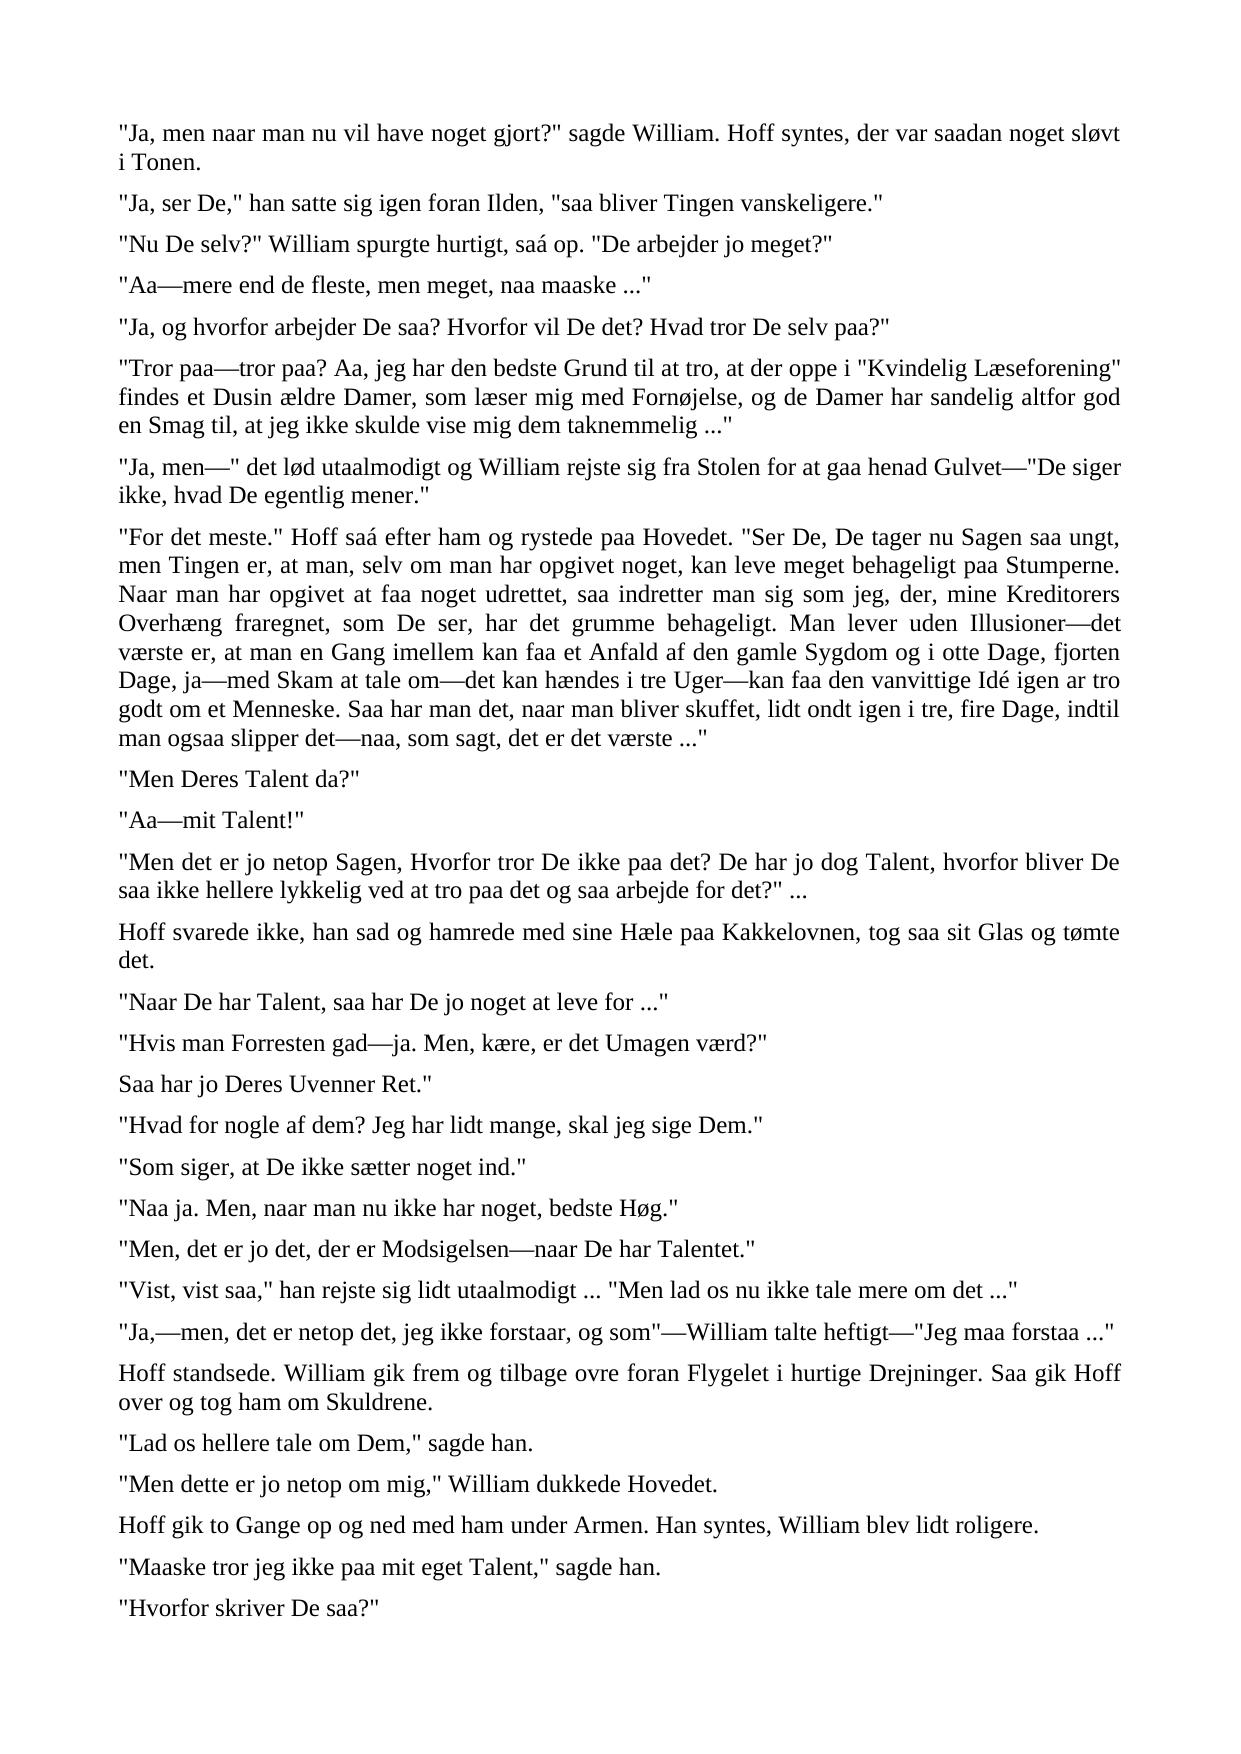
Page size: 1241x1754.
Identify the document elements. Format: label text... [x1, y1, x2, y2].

text "Ja, men—" det lød utaalmodigt og William rejste sig fra Stolen for at gaa henad Gulvet—"De siger ikke, hvad De egentlig mener." [118, 452, 1122, 509]
text "Naar De har Talent, saa har De jo noget at leve for ..." [118, 987, 1122, 1016]
text "Tror paa—tror paa? Aa, jeg har den bedste Grund til at tro, at der oppe i "Kvindelig Læseforening" findes et Dusin ældre Damer, som læser mig med Fornøjelse, og de Damer har sandelig altfor god en Smag til, at jeg ikke skulde vise mig dem taknemmelig ..." [118, 353, 1122, 439]
text "Aa—mit Talent!" [118, 806, 1122, 834]
text Saa har jo Deres Uvenner Ret." [118, 1069, 1122, 1098]
text "Men det er jo netop Sagen, Hvorfor tror De ikke paa det? De har jo dog Talent, hvorfor bliver De saa ikke hellere lykkelig ved at tro paa det og saa arbejde for det?" ... [118, 847, 1122, 904]
text "Ja, men naar man nu vil have noget gjort?" sagde William. Hoff syntes, der var saadan noget sløvt i Tonen. [118, 118, 1122, 176]
text Hoff standsede. William gik frem og tilbage ovre foran Flygelet i hurtige Drejninger. Saa gik Hoff over og tog ham om Skuldrene. [118, 1358, 1122, 1416]
text Hoff gik to Gange op og ned med ham under Armen. Han syntes, William blev lidt roligere. [118, 1511, 1122, 1539]
text "Vist, vist saa," han rejste sig lidt utaalmodigt ... "Men lad os nu ikke tale mere om det ..." [118, 1276, 1122, 1304]
text "Som siger, at De ikke sætter noget ind." [118, 1152, 1122, 1181]
text "Nu De selv?" William spurgte hurtigt, saá op. "De arbejder jo meget?" [118, 229, 1122, 258]
text "Men Deres Talent da?" [118, 764, 1122, 793]
text "Ja, og hvorfor arbejder De saa? Hvorfor vil De det? Hvad tror De selv paa?" [118, 312, 1122, 341]
text "Hvis man Forresten gad—ja. Men, kære, er det Umagen værd?" [118, 1028, 1122, 1057]
text "Aa—mere end de fleste, men meget, naa maaske ..." [118, 271, 1122, 299]
text "Hvorfor skriver De saa?" [118, 1593, 1122, 1622]
text "Hvad for nogle af dem? Jeg har lidt mange, skal jeg sige Dem." [118, 1111, 1122, 1139]
text "Maaske tror jeg ikke paa mit eget Talent," sagde han. [118, 1552, 1122, 1581]
text "Ja,—men, det er netop det, jeg ikke forstaar, og som"—William talte heftigt—"Jeg maa forstaa ..." [118, 1317, 1122, 1346]
text "Naa ja. Men, naar man nu ikke har noget, bedste Høg." [118, 1193, 1122, 1222]
text "Men dette er jo netop om mig," William dukkede Hovedet. [118, 1469, 1122, 1498]
text "Men, det er jo det, der er Modsigelsen—naar De har Talentet." [118, 1234, 1122, 1263]
text "Ja, ser De," han satte sig igen foran Ilden, "saa bliver Tingen vanskeligere." [118, 188, 1122, 217]
text Hoff svarede ikke, han sad og hamrede med sine Hæle paa Kakkelovnen, tog saa sit Glas og tømte det. [118, 917, 1122, 974]
text "Lad os hellere tale om Dem," sagde han. [118, 1428, 1122, 1457]
text "For det meste." Hoff saá efter ham og rystede paa Hovedet. "Ser De, De tager nu Sagen saa ungt, men Tingen er, at man, selv om man har opgivet noget, kan leve meget behageligt paa Stumperne. Naar man har opgivet at faa noget udrettet, saa indretter man sig som jeg, der, mine Kreditorers Overhæng fraregnet, som De ser, har det grumme behageligt. Man lever uden Illusioner—det værste er, at man en Gang imellem kan faa et Anfald af den gamle Sygdom og i otte Dage, fjorten Dage, ja—med Skam at tale om—det kan hændes i tre Uger—kan faa den vanvittige Idé igen ar tro godt om et Menneske. Saa har man det, naar man bliver skuffet, lidt ondt igen i tre, fire Dage, indtil man ogsaa slipper det—naa, som sagt, det er det værste ..." [118, 522, 1122, 752]
